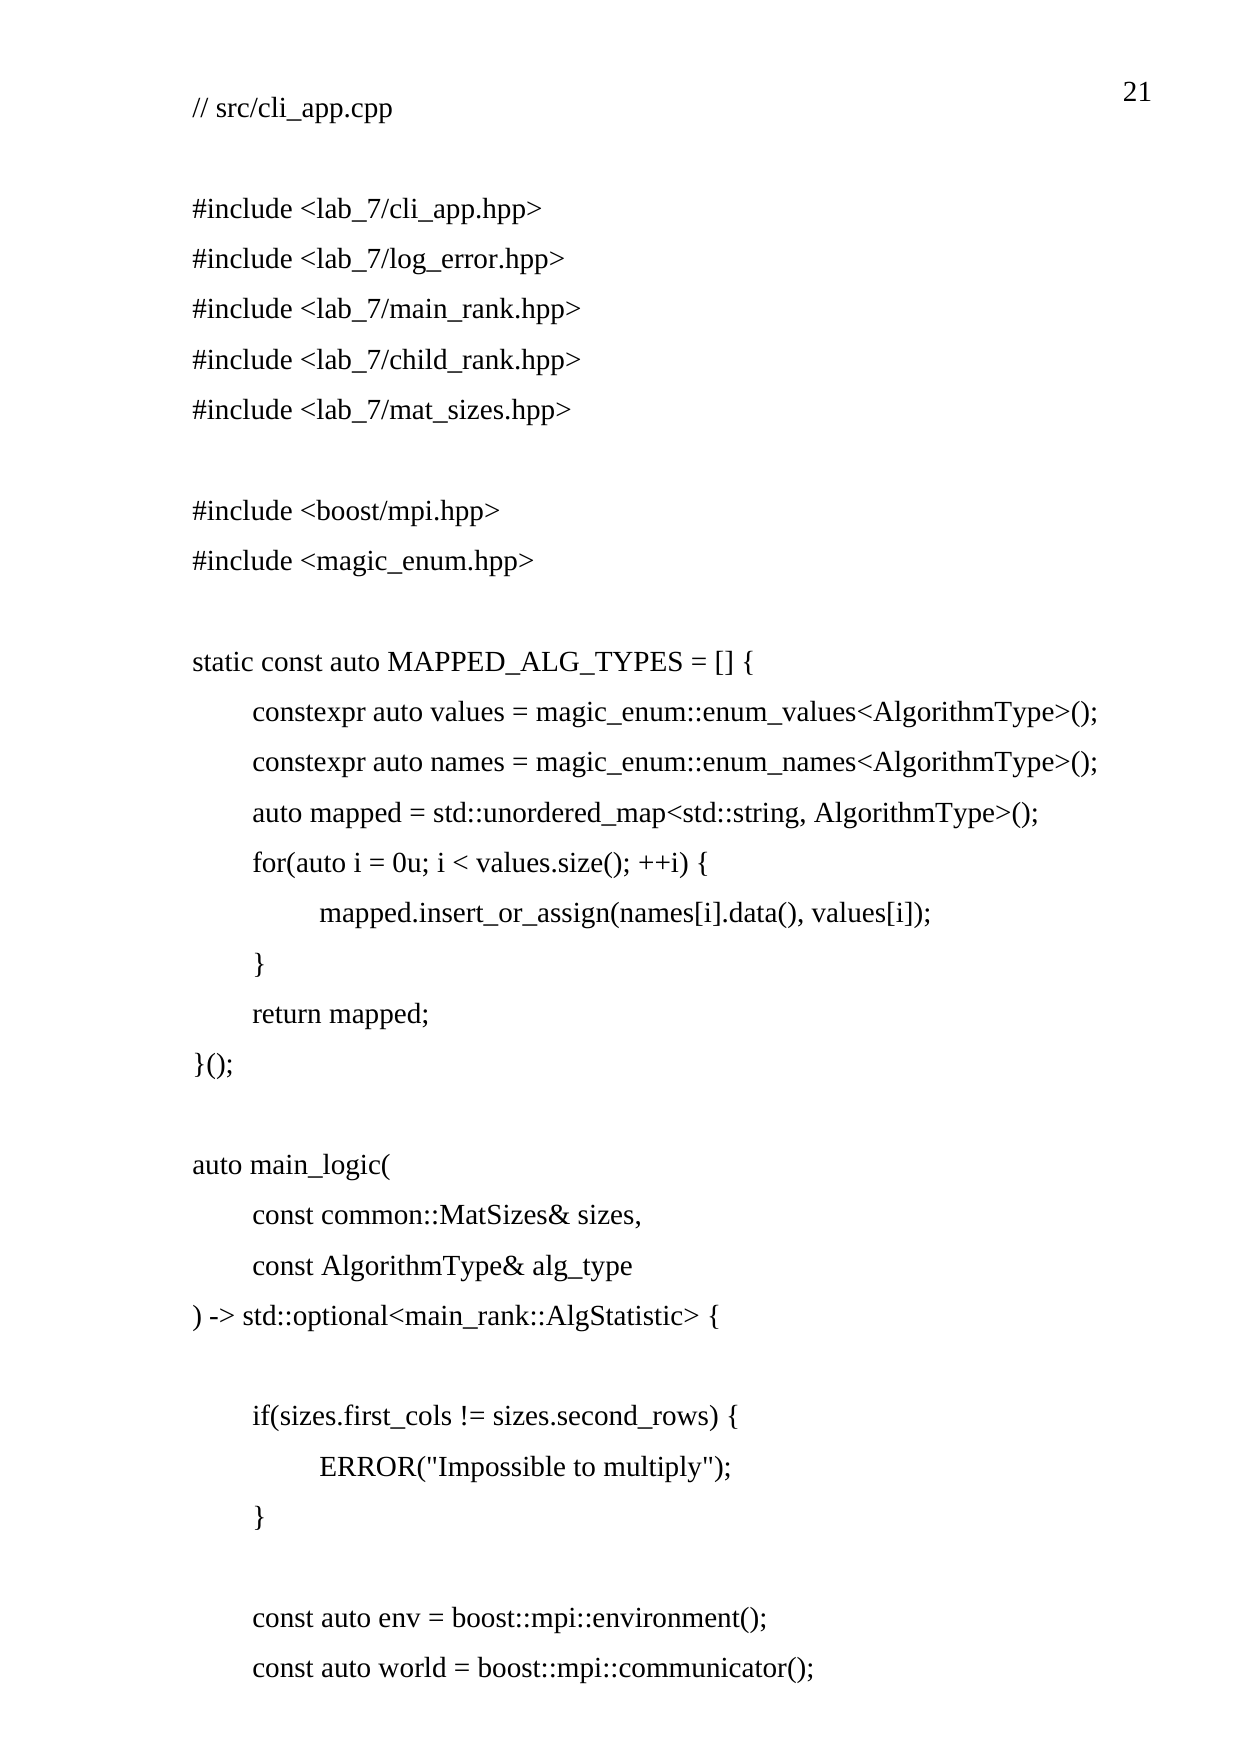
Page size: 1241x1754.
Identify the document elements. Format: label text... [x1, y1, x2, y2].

text #include <lab_7/mat_sizes.hpp> [118, 392, 1122, 426]
text ) -> std::optional<main_rank::AlgStatistic> { [118, 1298, 1122, 1331]
text #include <lab_7/log_error.hpp> [118, 241, 1122, 275]
text const common::MatSizes& sizes, [118, 1197, 1122, 1231]
text const auto world = boost::mpi::communicator(); [118, 1650, 1122, 1684]
text #include <lab_7/child_rank.hpp> [118, 342, 1122, 376]
text // src/cli_app.cpp [118, 90, 1122, 124]
text auto main_logic( [118, 1147, 1122, 1181]
text }(); [118, 1046, 1122, 1080]
text #include <lab_7/cli_app.hpp> [118, 191, 1122, 224]
text #include <boost/mpi.hpp> [118, 493, 1122, 526]
text for(auto i = 0u; i < values.size(); ++i) { [118, 845, 1122, 879]
text const auto env = boost::mpi::environment(); [118, 1600, 1122, 1633]
text } [118, 946, 1122, 979]
text } [118, 1499, 1122, 1533]
text constexpr auto values = magic_enum::enum_values<AlgorithmType>(); [118, 694, 1122, 728]
text constexpr auto names = magic_enum::enum_names<AlgorithmType>(); [118, 744, 1122, 778]
text #include <lab_7/main_rank.hpp> [118, 292, 1122, 325]
text #include <magic_enum.hpp> [118, 543, 1122, 577]
text mapped.insert_or_assign(names[i].data(), values[i]); [118, 895, 1122, 929]
text return mapped; [118, 996, 1122, 1029]
text static const auto MAPPED_ALG_TYPES = [] { [118, 644, 1122, 677]
text ERROR("Impossible to multiply"); [118, 1449, 1122, 1482]
text auto mapped = std::unordered_map<std::string, AlgorithmType>(); [118, 795, 1122, 828]
text const AlgorithmType& alg_type [118, 1248, 1122, 1281]
text if(sizes.first_cols != sizes.second_rows) { [118, 1398, 1122, 1432]
